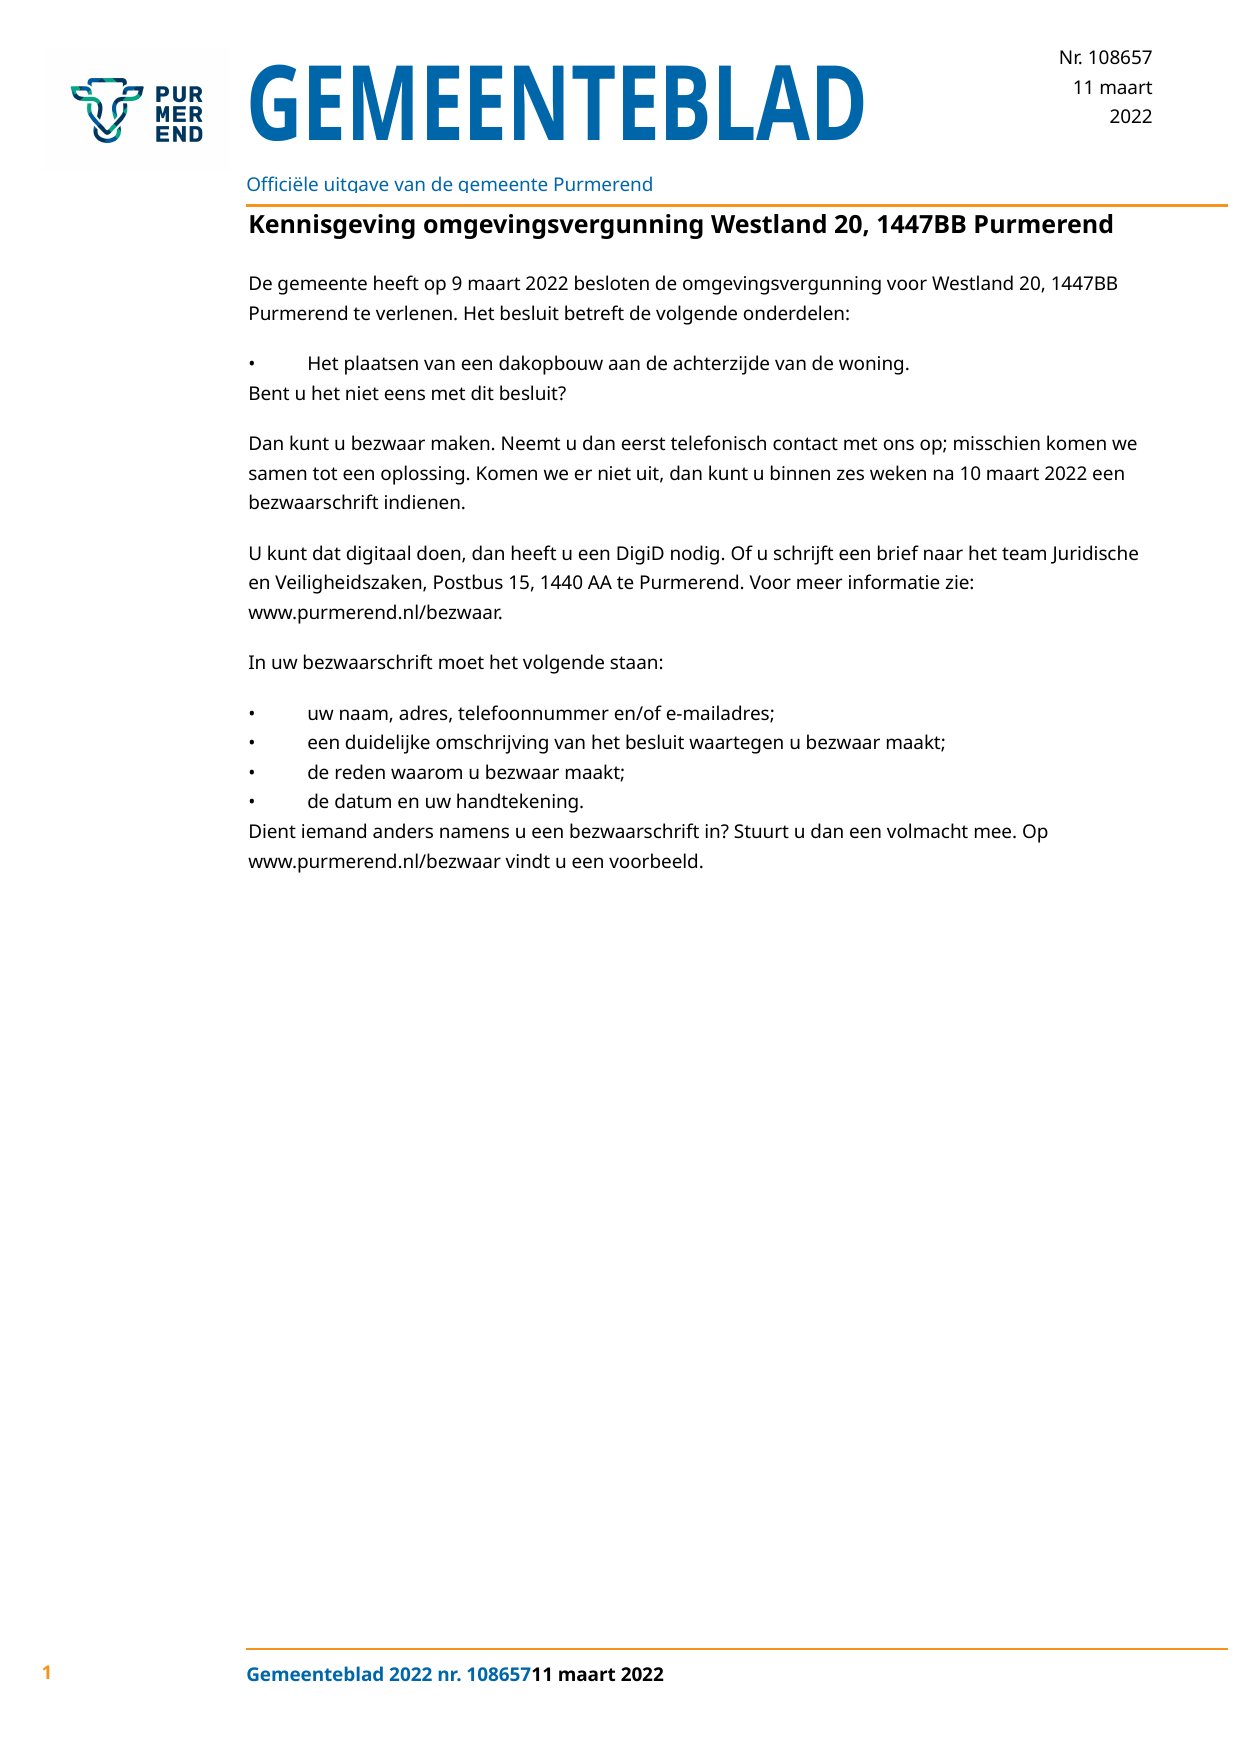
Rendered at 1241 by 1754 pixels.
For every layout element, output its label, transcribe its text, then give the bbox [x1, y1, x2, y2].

text Kennisgeving omgevingsvergunning Westland 20, 1447BB Purmerend [248, 207, 1152, 241]
list de reden waarom u bezwaar maakt; [248, 759, 1152, 785]
text Dient iemand anders namens u een bezwaarschrift in? Stuurt u dan een volmacht mee. Op www.purmerend.nl/bezwaar vindt u een voorbeeld. [248, 818, 1152, 873]
text De gemeente heeft op 9 maart 2022 besloten de omgevingsvergunning voor Westland 20, 1447BB Purmerend te verlenen. Het besluit betreft de volgende onderdelen: [248, 270, 1152, 326]
list een duidelijke omschrijving van het besluit waartegen u bezwaar maakt; [248, 729, 1152, 755]
list Het plaatsen van een dakopbouw aan de achterzijde van de woning. [248, 350, 1152, 376]
text U kunt dat digitaal doen, dan heeft u een DigiD nodig. Of u schrijft een brief naar het team Juridische en Veiligheidszaken, Postbus 15, 1440 AA te Purmerend. Voor meer informatie zie: www.purmerend.nl/bezwaar. [248, 540, 1152, 625]
list uw naam, adres, telefoonnummer en/of e-mailadres; [248, 700, 1152, 726]
text Bent u het niet eens met dit besluit? [248, 380, 1152, 406]
text Dan kunt u bezwaar maken. Neemt u dan eerst telefonisch contact met ons op; misschien komen we samen tot een oplossing. Komen we er niet uit, dan kunt u binnen zes weken na 10 maart 2022 een bezwaarschrift indienen. [248, 430, 1152, 515]
picture [41, 47, 231, 172]
list de datum en uw handtekening. [248, 789, 1152, 814]
text In uw bezwaarschrift moet het volgende staan: [248, 649, 1152, 675]
